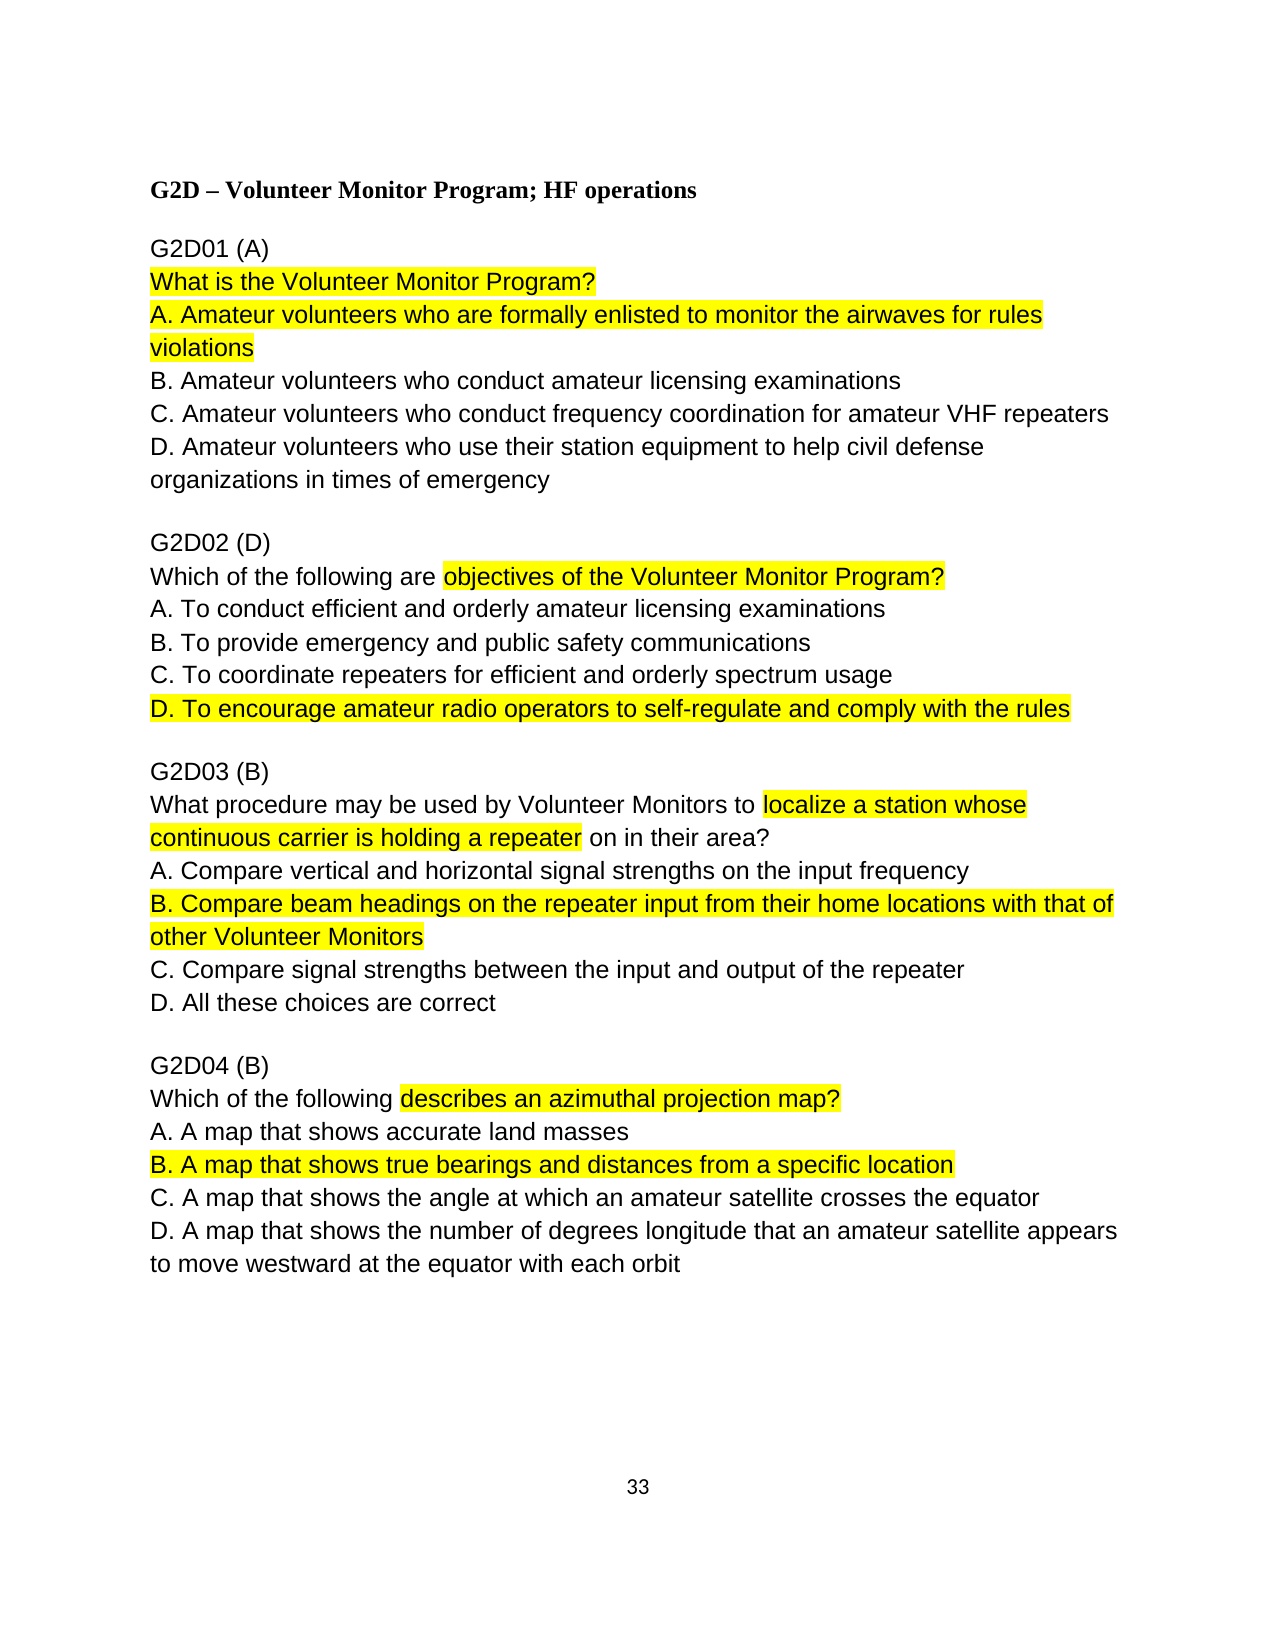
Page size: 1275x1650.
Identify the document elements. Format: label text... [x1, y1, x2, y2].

text G2D04 (B) Which of the following describes an azimuthal projection map? A. A map that shows accurate land masses B. A map that shows true bearings and distances from a specific location C. A map that shows the angle at which an amateur satellite crosses the equator D. A map that shows the number of degrees longitude that an amateur satellite appears to move westward at the equator with each orbit [150, 1051, 1125, 1278]
text G2D01 (A) What is the Volunteer Monitor Program? A. Amateur volunteers who are formally enlisted to monitor the airwaves for rules violations B. Amateur volunteers who conduct amateur licensing examinations C. Amateur volunteers who conduct frequency coordination for amateur VHF repeaters D. Amateur volunteers who use their station equipment to help civil defense organizations in times of emergency [150, 234, 1125, 494]
text G2D02 (D) Which of the following are objectives of the Volunteer Monitor Program? A. To conduct efficient and orderly amateur licensing examinations B. To provide emergency and public safety communications C. To coordinate repeaters for efficient and orderly spectrum usage D. To encourage amateur radio operators to self-regulate and comply with the rules [150, 528, 1125, 722]
text G2D03 (B) What procedure may be used by Volunteer Monitors to localize a station whose continuous carrier is holding a repeater on in their area? A. Compare vertical and horizontal signal strengths on the input frequency B. Compare beam headings on the repeater input from their home locations with that of other Volunteer Monitors C. Compare signal strengths between the input and output of the repeater D. All these choices are correct [150, 757, 1125, 1016]
subtitle G2D – Volunteer Monitor Program; HF operations [150, 176, 1125, 204]
